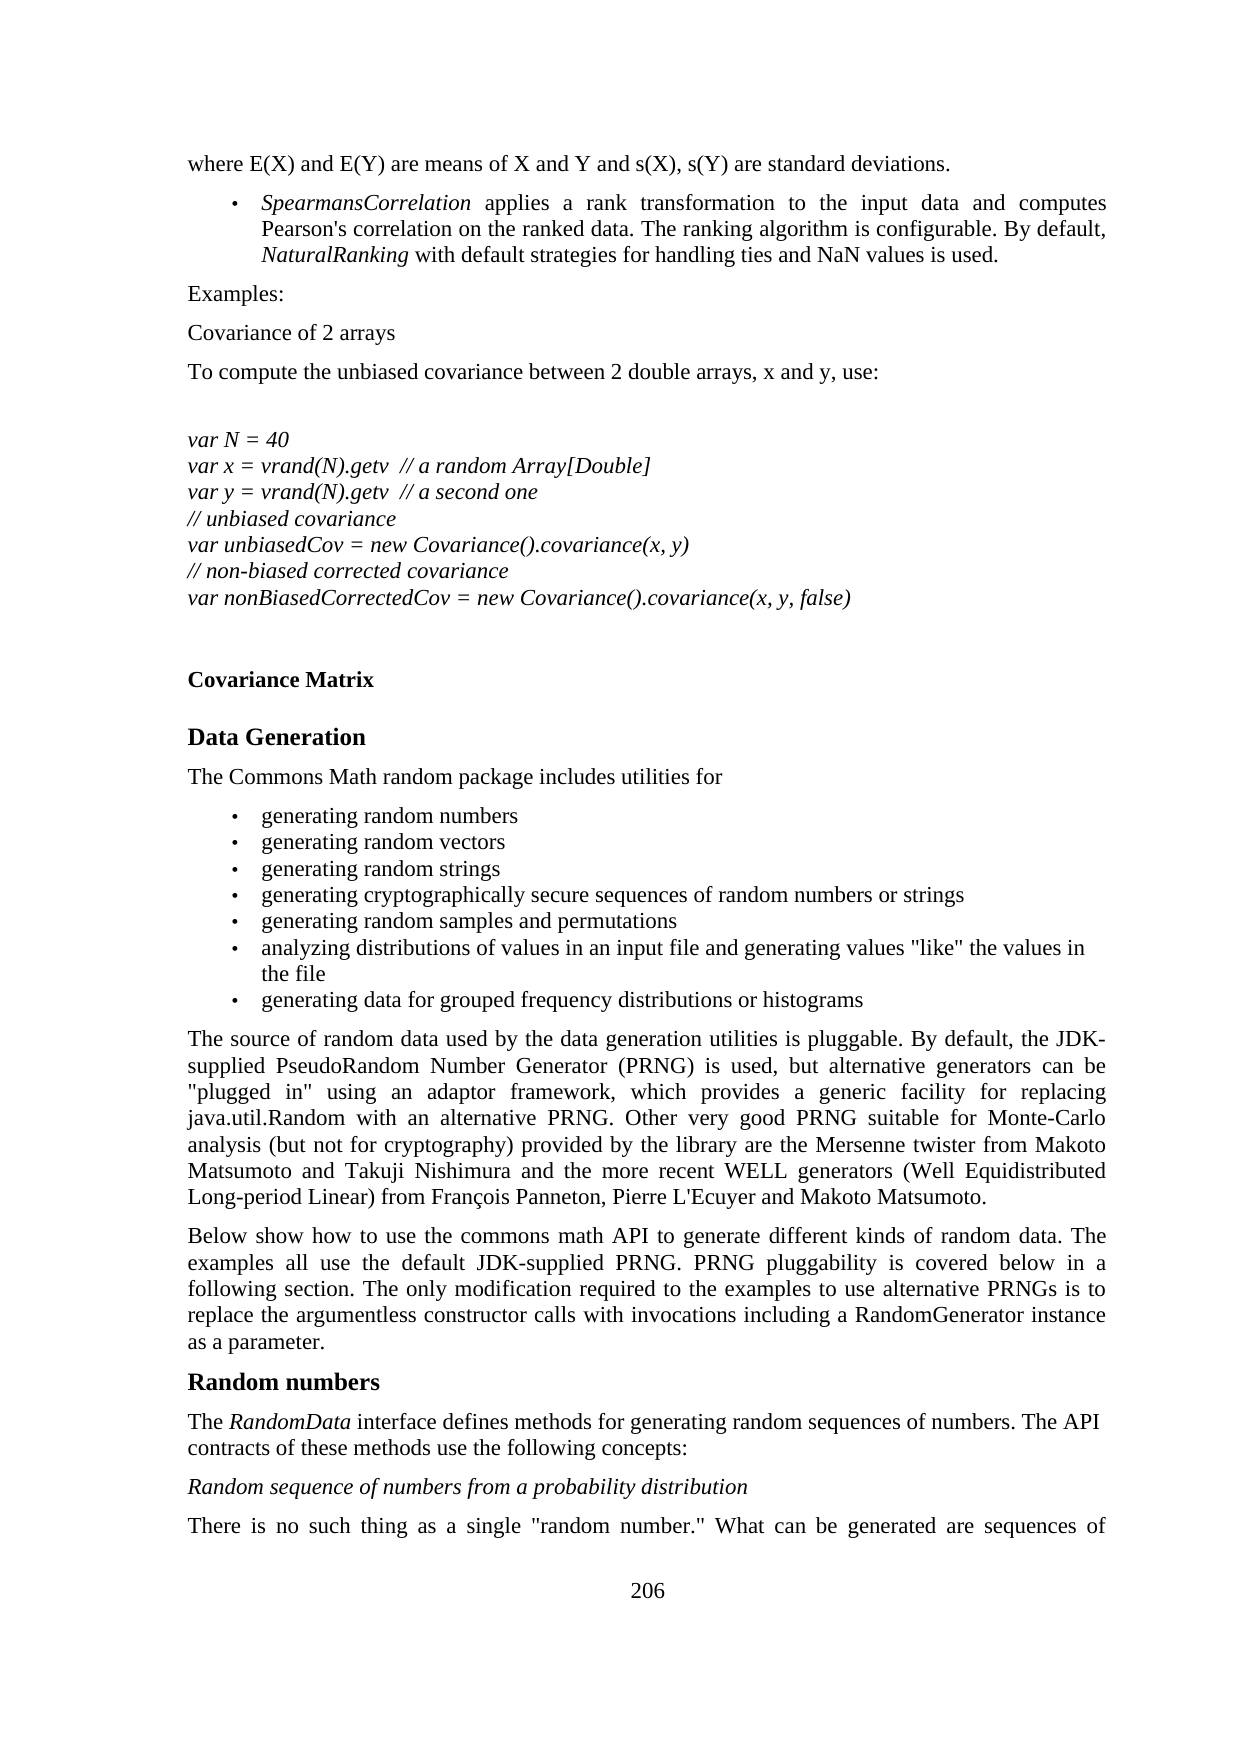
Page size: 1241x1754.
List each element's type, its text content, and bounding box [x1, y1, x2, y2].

text There is no such thing as a single "random number." What can be generated are sequences of [187, 1512, 1108, 1538]
list generating cryptographically secure sequences of random numbers or strings [232, 881, 1108, 907]
text The source of random data used by the data generation utilities is pluggable. By default, the JDK-supplied PseudoRandom Number Generator (PRNG) is used, but alternative generators can be "plugged in" using an adaptor framework, which provides a generic facility for replacing java.util.Random with an alternative PRNG. Other very good PRNG suitable for Monte-Carlo analysis (but not for cryptography) provided by the library are the Mersenne twister from Makoto Matsumoto and Takuji Nishimura and the more recent WELL generators (Well Equidistributed Long-period Linear) from François Panneton, Pierre L'Ecuyer and Makoto Matsumoto. [187, 1025, 1108, 1210]
text var N = 40 [187, 426, 1108, 452]
list SpearmansCorrelation applies a rank transformation to the input data and computes Pearson's correlation on the ranked data. The ranking algorithm is configurable. By default, NaturalRanking with default strategies for handling ties and NaN values is used. [232, 189, 1108, 268]
text var y = vrand(N).getv // a second one [187, 478, 1108, 505]
text Below show how to use the commons math API to generate different kinds of random data. The examples all use the default JDK-supplied PRNG. PRNG pluggability is covered below in a following section. The only modification required to the examples to use alternative PRNGs is to replace the argumentless constructor calls with invocations including a RandomGenerator instance as a parameter. [187, 1222, 1108, 1354]
text The Commons Math random package includes utilities for [187, 763, 1108, 789]
list generating random samples and permutations [232, 907, 1108, 934]
text var x = vrand(N).getv // a random Array[Double] [187, 452, 1108, 478]
text where E(X) and E(Y) are means of X and Y and s(X), s(Y) are standard deviations. [187, 150, 1108, 176]
list generating random numbers [232, 802, 1108, 828]
text To compute the unbiased covariance between 2 double arrays, x and y, use: [187, 358, 1108, 384]
list analyzing distributions of values in an input file and generating values "like" the values in the file [232, 934, 1108, 986]
text Random numbers [187, 1367, 1108, 1395]
text // unbiased covariance [187, 505, 1108, 531]
text var unbiasedCov = new Covariance().covariance(x, y) [187, 531, 1108, 557]
text Covariance of 2 arrays [187, 319, 1108, 346]
text // non-biased corrected covariance [187, 557, 1108, 584]
list generating random strings [232, 855, 1108, 881]
list generating random vectors [232, 828, 1108, 855]
text The RandomData interface defines methods for generating random sequences of numbers. The API contracts of these methods use the following concepts: [187, 1408, 1108, 1461]
text Random sequence of numbers from a probability distribution [187, 1473, 1108, 1499]
text Covariance Matrix [187, 666, 1108, 692]
list generating data for grouped frequency distributions or histograms [232, 986, 1108, 1013]
text var nonBiasedCorrectedCov = new Covariance().covariance(x, y, false) [187, 584, 1108, 610]
text Data Generation [187, 722, 1108, 751]
text Examples: [187, 280, 1108, 307]
